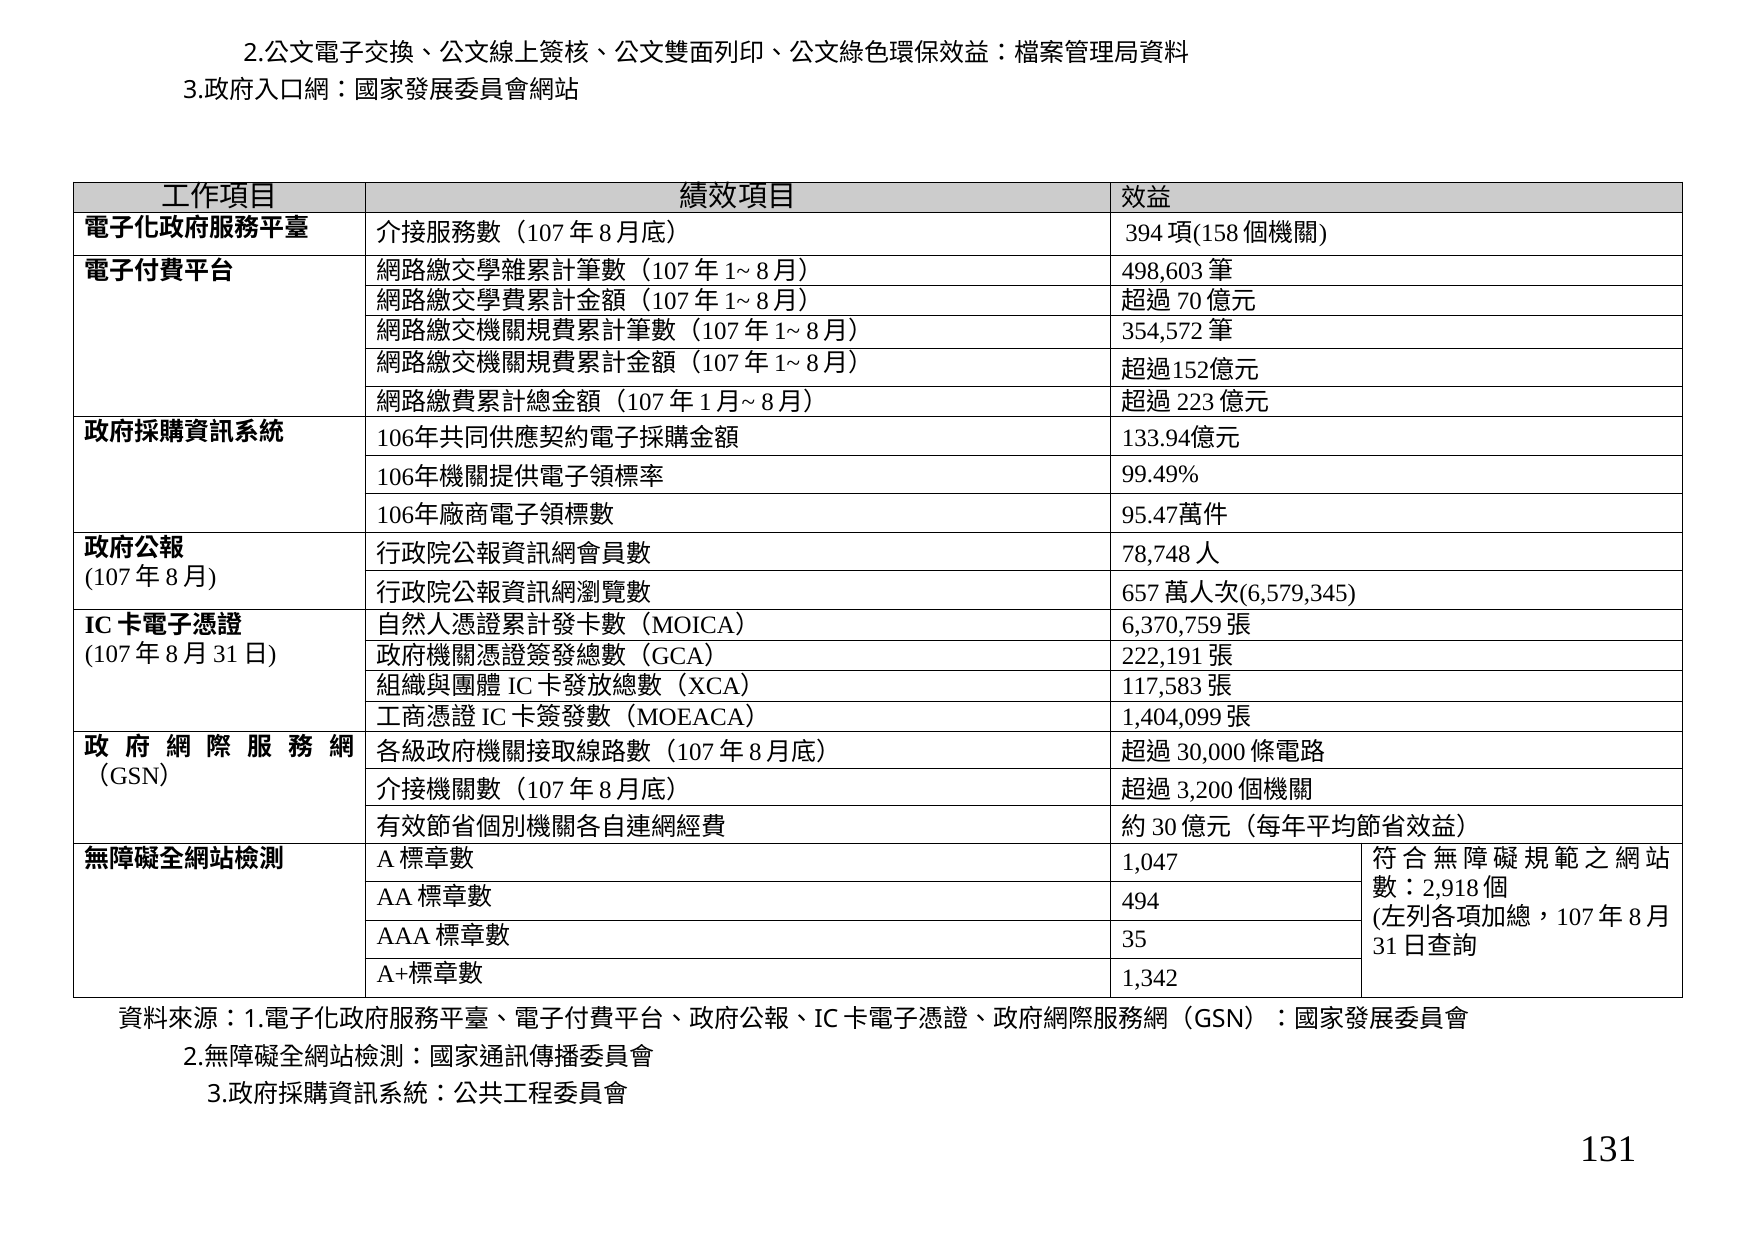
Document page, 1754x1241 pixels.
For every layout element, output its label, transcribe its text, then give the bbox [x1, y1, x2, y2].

table_cell 超過223億元 [1111, 387, 1682, 416]
table_cell 行政院公報資訊網瀏覽數 [366, 571, 1110, 609]
table_cell 1,404,099張 [1111, 702, 1682, 731]
table_cell 超過30,000條電路 [1111, 732, 1682, 768]
table_cell 政府採購資訊系統 [74, 417, 365, 532]
table_cell 政府公報 (107年8月) [74, 533, 365, 609]
table_cell 網路繳交學雜累計筆數（107年1~ 8月） [366, 256, 1110, 285]
table_cell 1,047 [1111, 844, 1361, 881]
table_cell 95.47萬件 [1111, 494, 1682, 532]
table_cell 222,191張 [1111, 641, 1682, 670]
table_cell 各級政府機關接取線路數（107年8月底） [366, 732, 1110, 768]
table_cell AAA標章數 [366, 921, 1110, 958]
table_cell 網路繳交學費累計金額（107年1~ 8月） [366, 286, 1110, 315]
table_cell 106年共同供應契約電子採購金額 [366, 417, 1110, 455]
text 3.政府採購資訊系統：公共工程委員會 [118, 1073, 1636, 1110]
text 2.公文電子交換、公文線上簽核、公文雙面列印、公文綠色環保效益：檔案管理局資料 [118, 32, 1636, 69]
table_cell 超過3,200個機關 [1111, 769, 1682, 805]
table_cell 自然人憑證累計發卡數（MOICA） [366, 610, 1110, 640]
table_cell 網路繳交機關規費累計筆數（107年1~ 8月） [366, 316, 1110, 347]
table_cell 超過70億元 [1111, 286, 1682, 315]
table_cell 498,603筆 [1111, 256, 1682, 285]
table_cell 符合無障礙規範之網站數：2,918個 (左列各項加總，107年8月31日查詢 [1362, 844, 1682, 997]
table_cell 約30億元（每年平均節省效益） [1111, 806, 1682, 843]
table_cell 電子付費平台 [74, 256, 365, 416]
table_cell 494 [1111, 882, 1361, 920]
table_cell 106年機關提供電子領標率 [366, 456, 1110, 493]
text 2.無障礙全網站檢測：國家通訊傳播委員會 [118, 1035, 1636, 1073]
table_cell 117,583張 [1111, 671, 1682, 701]
table_cell 6,370,759張 [1111, 610, 1682, 640]
table_cell 組織與團體 IC卡發放總數（XCA） [366, 671, 1110, 701]
table_cell 133.94億元 [1111, 417, 1682, 455]
table_cell 394項(158個機關) [1111, 213, 1682, 255]
table_cell 網路繳費累計總金額（107年1月~ 8月） [366, 387, 1110, 416]
table_cell 超過152億元 [1111, 349, 1682, 386]
table_cell IC卡電子憑證 (107年8月31日) [74, 610, 365, 731]
table_cell 介接服務數（107年8月底） [366, 213, 1110, 255]
table_header 績效項目 [366, 183, 1110, 212]
table_cell 政府機關憑證簽發總數（GCA） [366, 641, 1110, 670]
table_cell A+標章數 [366, 959, 1110, 997]
table_cell 99.49% [1111, 456, 1682, 493]
table_cell 無障礙全網站檢測 [74, 844, 365, 997]
table_cell A標章數 [366, 844, 1110, 881]
table_cell 106年廠商電子領標數 [366, 494, 1110, 532]
table_cell 介接機關數（107年8月底） [366, 769, 1110, 805]
table_cell 政府網際服務網（GSN） [74, 732, 365, 843]
table_cell 78,748人 [1111, 533, 1682, 570]
text 3.政府入口網：國家發展委員會網站 [118, 69, 1636, 107]
table_header 效益 [1111, 183, 1682, 212]
table_header 工作項目 [74, 183, 365, 212]
table_cell 網路繳交機關規費累計金額（107年1~ 8月） [366, 349, 1110, 386]
table_cell 354,572筆 [1111, 316, 1682, 347]
text 資料來源：1.電子化政府服務平臺、電子付費平台、政府公報、IC卡電子憑證、政府網際服務網（GSN）：國家發展委員會 [118, 998, 1636, 1035]
table_cell AA標章數 [366, 882, 1110, 920]
table_cell 35 [1111, 921, 1361, 958]
table_cell 1,342 [1111, 959, 1361, 997]
table_cell 行政院公報資訊網會員數 [366, 533, 1110, 570]
table_cell 工商憑證IC卡簽發數（MOEACA） [366, 702, 1110, 731]
table_cell 電子化政府服務平臺 [74, 213, 365, 255]
table_cell 657萬人次(6,579,345) [1111, 571, 1682, 609]
table_cell 有效節省個別機關各自連網經費 [366, 806, 1110, 843]
